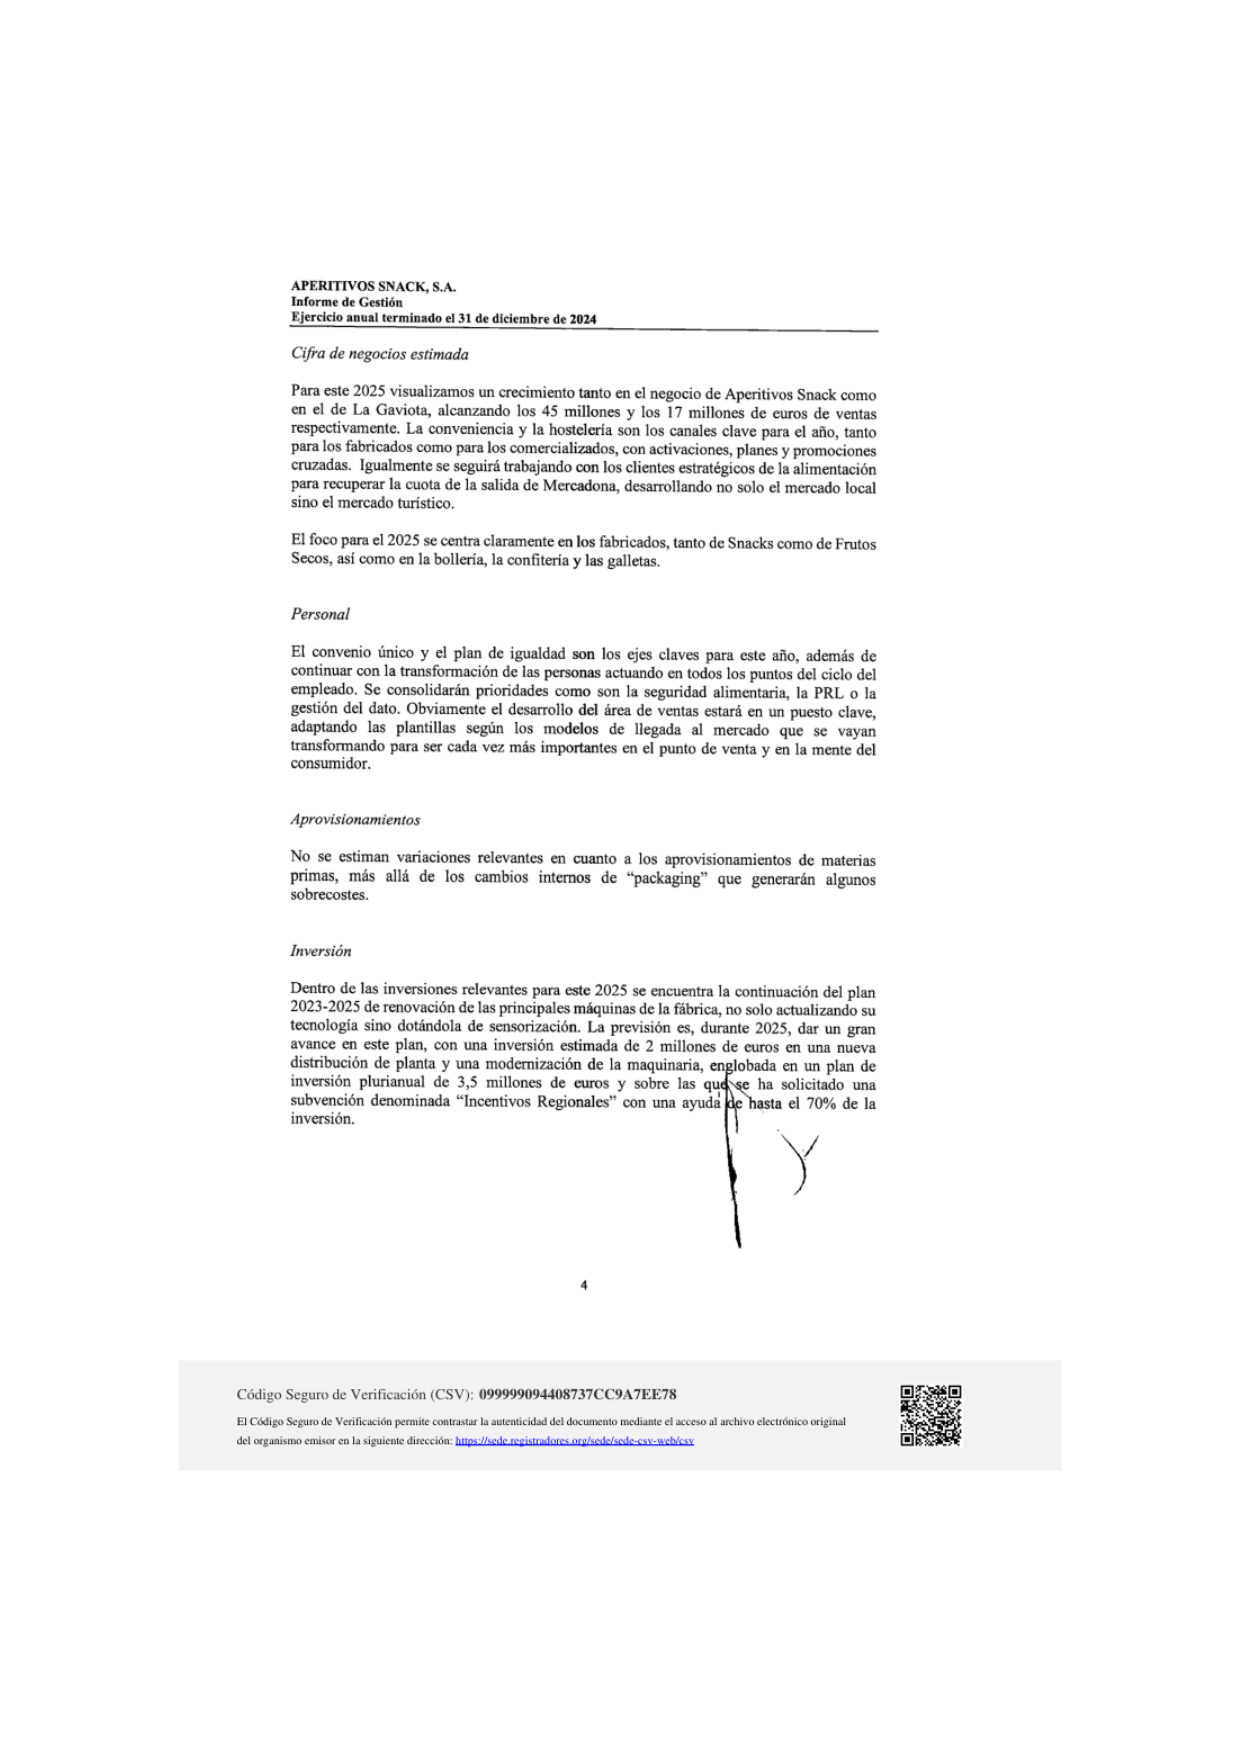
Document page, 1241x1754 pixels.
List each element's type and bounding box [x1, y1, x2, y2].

picture [118, 146, 1123, 1567]
